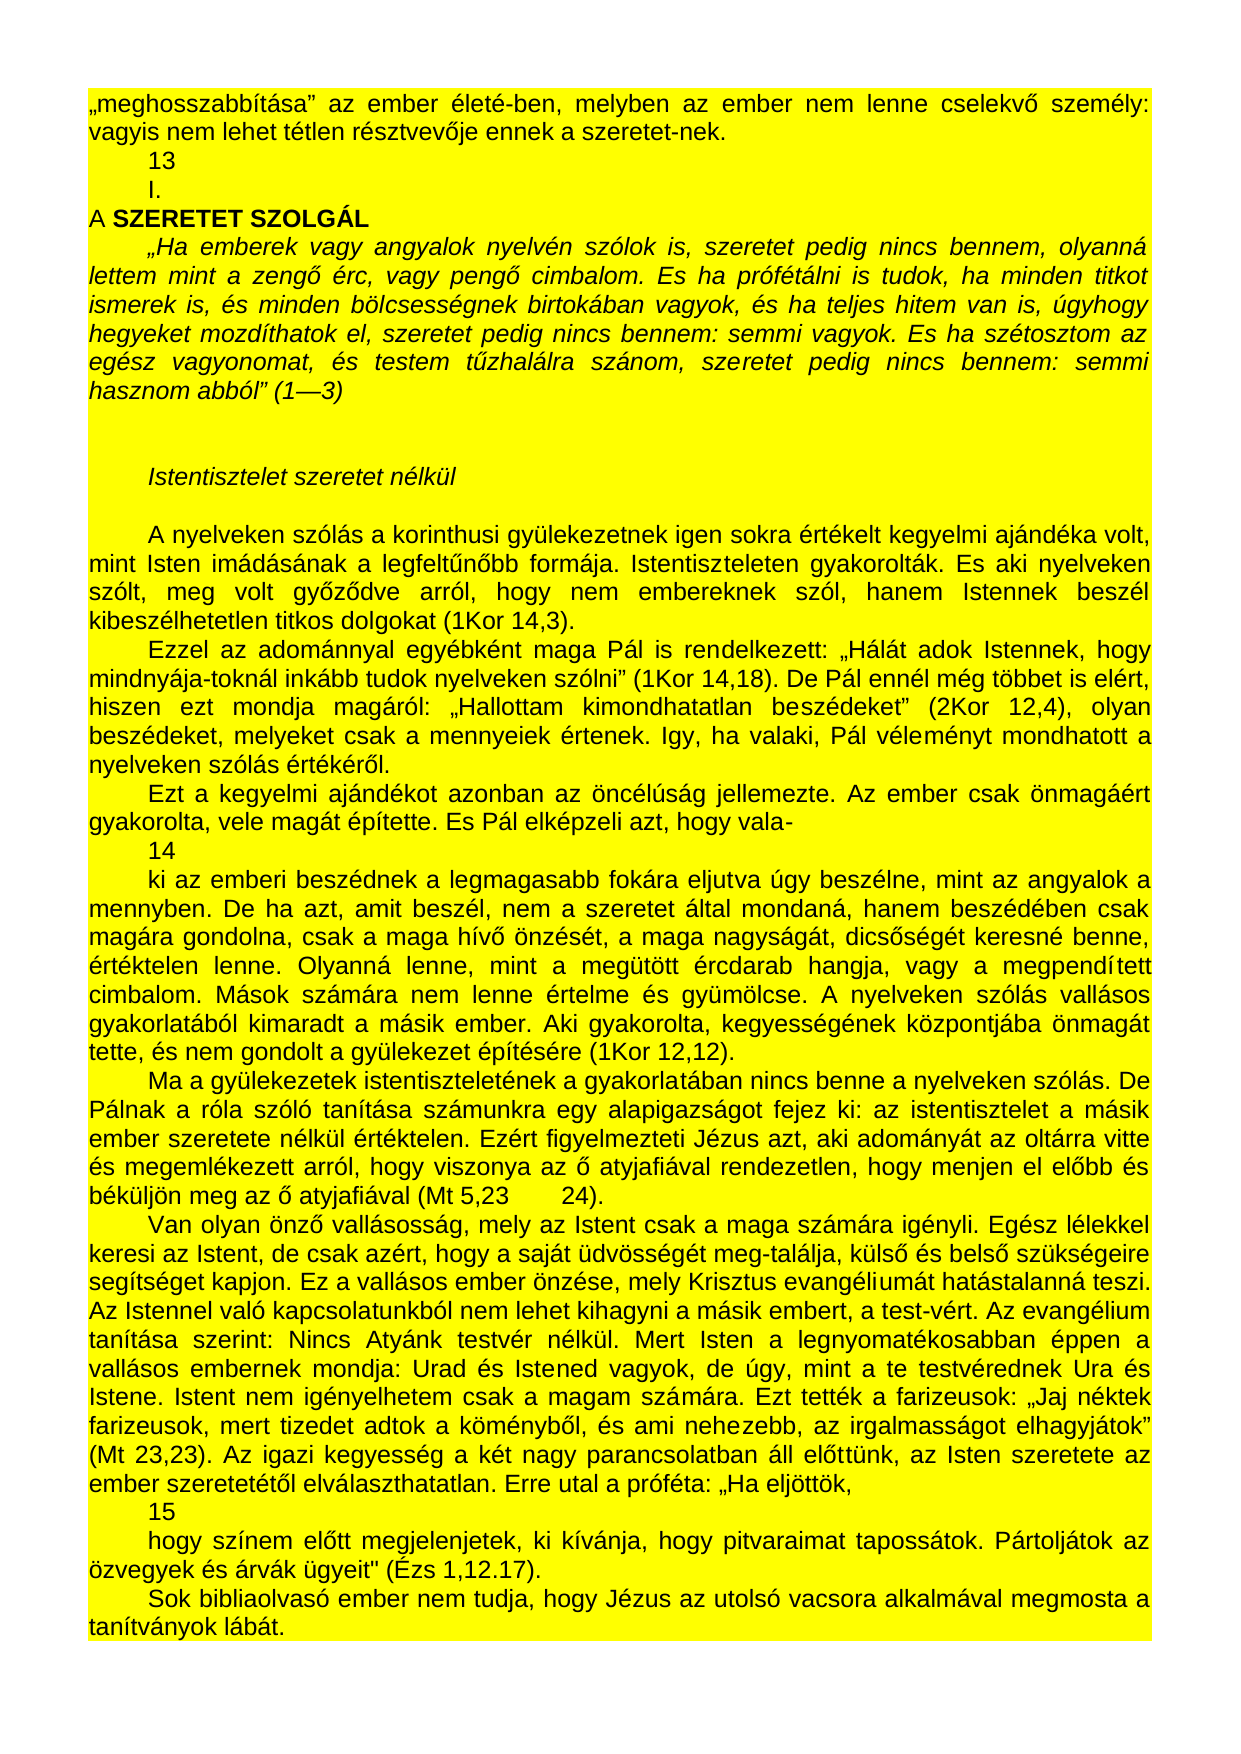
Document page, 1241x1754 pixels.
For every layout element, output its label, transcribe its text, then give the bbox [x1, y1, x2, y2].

text Ezt a kegyelmi ajándékot azonban az öncélúság jellemezte. Az ember csak önmagáért gyakorolta, vele magát építette. Es Pál elképzeli azt, hogy vala‑ [88, 778, 1152, 836]
text „Ha emberek vagy angyalok nyelvén szólok is, szeretet pedig nincs bennem, olyanná lettem mint a zengő érc, vagy pengő cimbalom. Es ha prófétálni is tudok, ha minden titkot ismerek is, és minden böl­csességnek birtokában vagyok, és ha teljes hitem van is, úgyhogy hegyeket mozdíthatok el, szeretet pedig nincs bennem: semmi vagyok. Es ha szétosztom az egész vagyonomat, és testem tűzhalálra szánom, sze­retet pedig nincs bennem: semmi hasznom abból” (1—3) [88, 232, 1152, 405]
text Sok bibliaolvasó ember nem tudja, hogy Jézus az utolsó vacsora alkalmával megmosta a tanítványok lábát. [88, 1583, 1152, 1641]
text 13 [88, 146, 1152, 175]
text 15 [88, 1497, 1152, 1526]
text Van olyan önző vallásosság, mely az Istent csak a maga számára igényli. Egész lélekkel keresi az Istent, de csak azért, hogy a saját üdvösségét meg-találja, külső és belső szükségeire segítséget kapjon. Ez a vallásos ember önzése, mely Krisztus evangéli­umát hatástalanná teszi. Az Istennel való kapcsola­tunkból nem lehet kihagyni a másik embert, a test-vért. Az evangélium tanítása szerint: Nincs Atyánk testvér nélkül. Mert Isten a legnyomatékosabban éppen a vallásos embernek mondja: Urad és Iste­ned vagyok, de úgy, mint a te testvérednek Ura és Istene. Istent nem igényelhetem csak a magam szá­mára. Ezt tették a farizeusok: „Jaj néktek farizeu­sok, mert tizedet adtok a köményből, és ami nehe­zebb, az irgalmasságot elhagyjátok” (Mt 23,23). Az igazi kegyesség a két nagy parancsolatban áll előt­tünk, az Isten szeretete az ember szeretetétől elvá­laszthatatlan. Erre utal a próféta: „Ha eljöttök, [88, 1210, 1152, 1497]
text „meghosszabbítása” az ember életé-ben, melyben az ember nem lenne cselekvő személy: vagyis nem lehet tétlen résztvevője ennek a szeretet-nek. [88, 88, 1152, 146]
text Istentisztelet szeretet nélkül [88, 462, 1152, 491]
text Ma a gyülekezetek istentiszteletének a gyakorla­tában nincs benne a nyelveken szólás. De Pálnak a róla szóló tanítása számunkra egy alapigazságot fejez ki: az istentisztelet a másik ember szeretete nélkül értéktelen. Ezért figyelmezteti Jézus azt, aki adományát az oltárra vitte és megemlékezett arról, hogy viszonya az ő atyjafiával rendezetlen, hogy menjen el előbb és béküljön meg az ő atyjafiával (Mt 5,23 24). [88, 1066, 1152, 1210]
text ki az emberi beszédnek a legmagasabb fokára eljut­va úgy beszélne, mint az angyalok a mennyben. De ha azt, amit beszél, nem a szeretet által mondaná, hanem beszédében csak magára gondolna, csak a maga hívő önzését, a maga nagyságát, dicsőségét keresné benne, értéktelen lenne. Olyanná lenne, mint a megütött ércdarab hangja, vagy a megpendí­tett cimbalom. Mások számára nem lenne értelme és gyümölcse. A nyelveken szólás vallásos gyakor­latából kimaradt a másik ember. Aki gyakorolta, kegyességének központjába önmagát tette, és nem gondolt a gyülekezet építésére (1Kor 12,12). [88, 865, 1152, 1066]
text A nyelveken szólás a korinthusi gyülekezetnek igen sokra értékelt kegyelmi ajándéka volt, mint Isten imádásának a legfeltűnőbb formája. Istentisz­teleten gyakorolták. Es aki nyelveken szólt, meg volt győződve arról, hogy nem embereknek szól, hanem Istennek beszél kibeszélhetetlen titkos dol­gokat (1Kor 14,3). [88, 520, 1152, 635]
text hogy színem előtt megjelenjetek, ki kívánja, hogy pitvaraimat tapossátok. Pártoljátok az özvegyek és árvák ügyeit" (Ézs 1,12.17). [88, 1526, 1152, 1583]
text Ezzel az adománnyal egyébként maga Pál is ren­delkezett: „Hálát adok Istennek, hogy mindnyája-toknál inkább tudok nyelveken szólni” (1Kor 14,18). De Pál ennél még többet is elért, hiszen ezt mondja magáról: „Hallottam kimondhatatlan be­szédeket” (2Kor 12,4), olyan beszédeket, melyeket csak a mennyeiek értenek. Igy, ha valaki, Pál véle­ményt mondhatott a nyelveken szólás értékéről. [88, 635, 1152, 778]
text 14 [88, 836, 1152, 865]
text I. A SZERETET SZOLGÁL [88, 175, 1152, 232]
